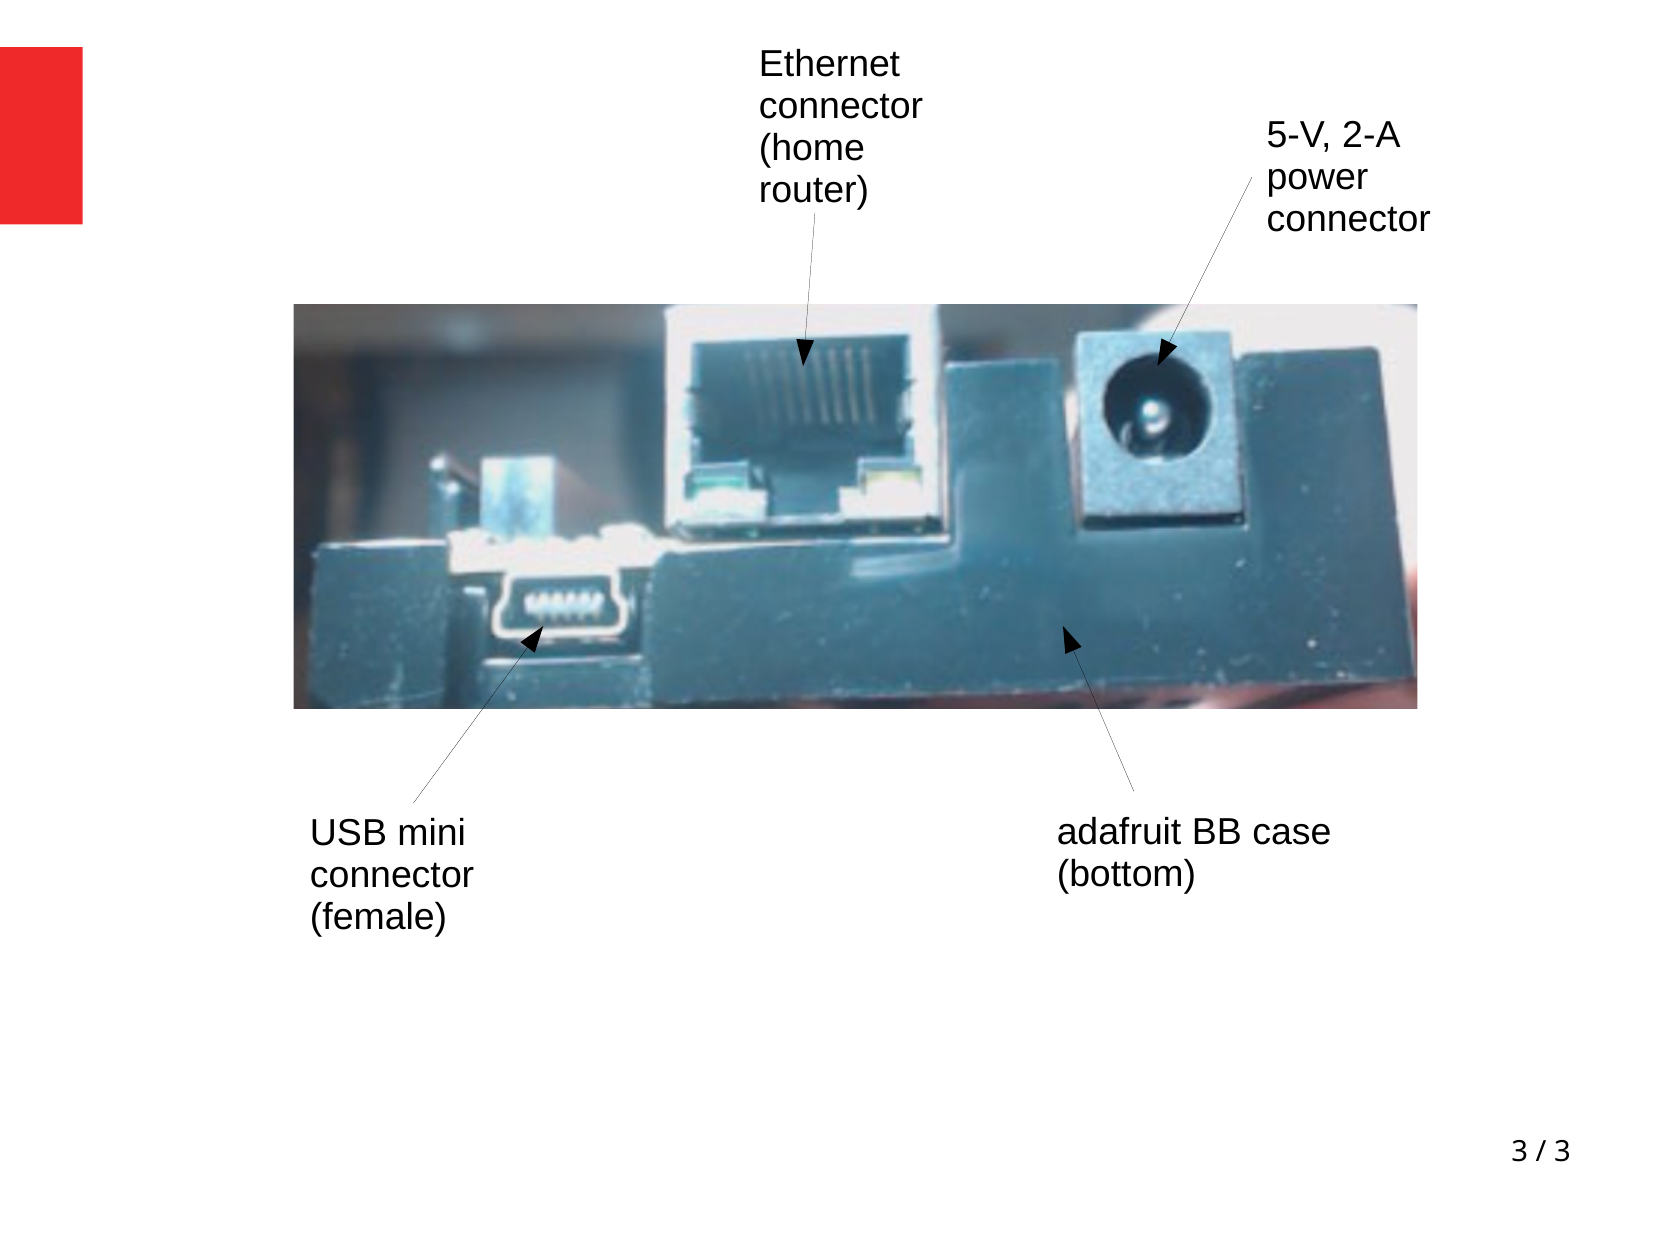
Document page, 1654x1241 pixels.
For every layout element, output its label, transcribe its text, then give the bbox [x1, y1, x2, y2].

text_box adafruit BB case (bottom) [1042, 803, 1347, 902]
text_box USB mini connector (female) [295, 804, 544, 945]
text_box 5-V, 2-A power connector [1251, 106, 1477, 248]
text_box Ethernet connector (home router) [744, 35, 957, 219]
picture [293, 304, 1418, 709]
